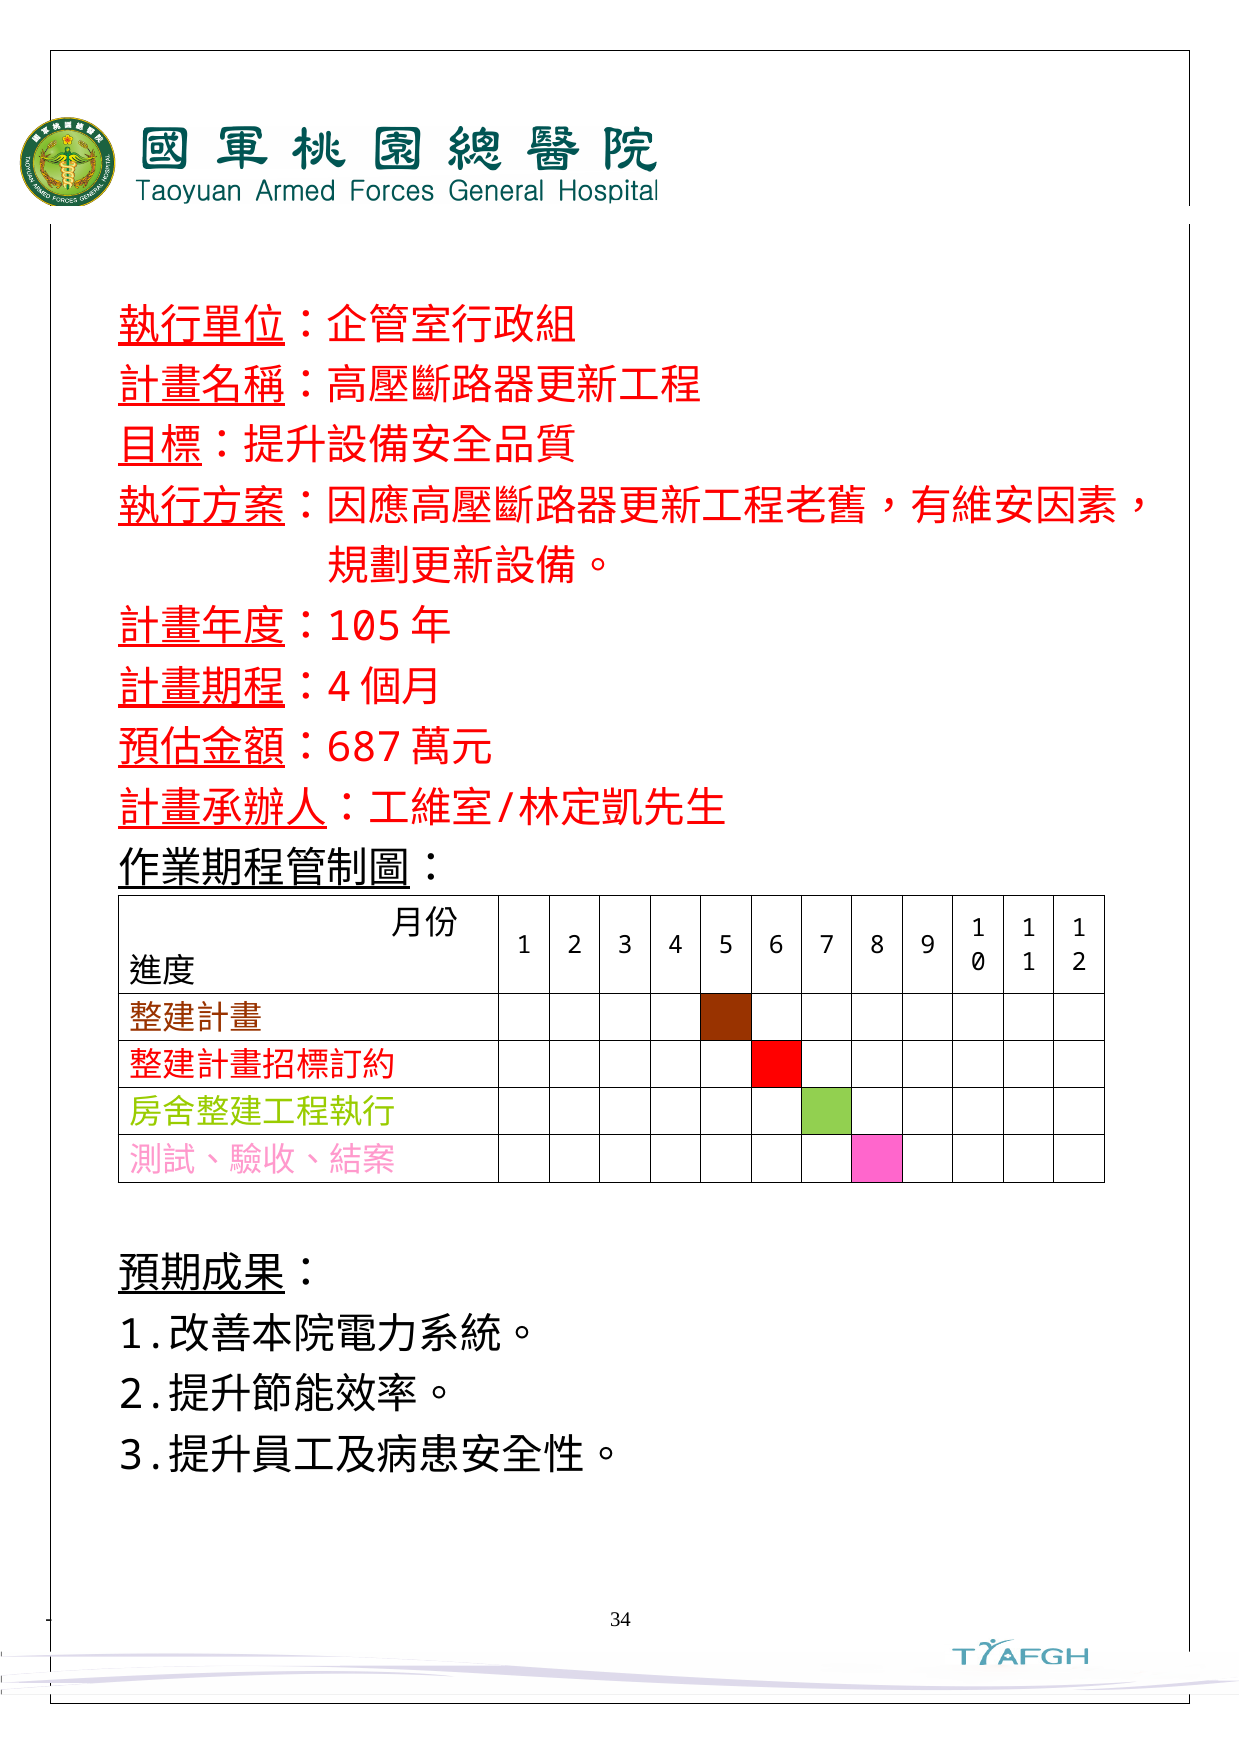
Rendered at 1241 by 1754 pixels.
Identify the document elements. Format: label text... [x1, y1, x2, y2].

table_header 8 [852, 896, 902, 992]
table_cell [903, 1041, 952, 1087]
table_header 12 [1054, 896, 1104, 992]
table_cell [651, 1135, 700, 1182]
table_header 10 [953, 896, 1003, 992]
table_cell [63, 165, 74, 186]
table_cell [701, 1088, 751, 1134]
table_cell [752, 1088, 801, 1134]
table_header 6 [752, 896, 801, 992]
table_cell [499, 1041, 549, 1087]
table_cell [852, 1088, 902, 1134]
table_cell [953, 1135, 1003, 1182]
table_cell [550, 994, 599, 1040]
table_cell [953, 1041, 1003, 1087]
table_cell 房舍整建工程執行 [119, 1088, 498, 1134]
text 計畫承辦人：工維室/林定凱先生 [118, 774, 1122, 834]
table_cell [550, 1041, 599, 1087]
text 執行方案：因應高壓斷路器更新工程老舊，有維安因素，規劃更新設備。 [118, 472, 1122, 592]
table_cell [852, 994, 902, 1040]
text 計畫名稱：高壓斷路器更新工程 [118, 351, 1122, 411]
text 2.提升節能效率。 [118, 1360, 1122, 1421]
table_cell [701, 994, 751, 1040]
table_cell [802, 1041, 851, 1087]
text 預估金額：687萬元 [118, 713, 1122, 774]
text 1.改善本院電力系統。 [118, 1300, 1122, 1360]
table_header 2 [550, 896, 599, 992]
table_cell [852, 1135, 902, 1182]
table_cell [651, 994, 700, 1040]
text 執行單位：企管室行政組 [118, 291, 1122, 351]
table_cell [903, 994, 952, 1040]
table_cell [1054, 1088, 1104, 1134]
table_cell [802, 1088, 851, 1134]
table_cell [600, 1088, 650, 1134]
table_cell [600, 994, 650, 1040]
table_cell [953, 994, 1003, 1040]
table_cell [752, 1135, 801, 1182]
table_cell [1054, 1135, 1104, 1182]
table_cell [1004, 1088, 1053, 1134]
table_cell [651, 1041, 700, 1087]
table_header 1 [499, 896, 549, 992]
table_cell [903, 1135, 952, 1182]
table_cell [1004, 1041, 1053, 1087]
table_cell [852, 1041, 902, 1087]
text 計畫期程：4個月 [118, 653, 1122, 713]
table_header 9 [903, 896, 952, 992]
table_cell [1004, 994, 1053, 1040]
table_cell [499, 1088, 549, 1134]
table_header 月份 進度 [119, 896, 498, 992]
text 3.提升員工及病患安全性。 [118, 1421, 1122, 1481]
text 目標：提升設備安全品質 [118, 411, 1122, 472]
table_cell 整建計畫 [119, 994, 498, 1040]
table_cell 測試、驗收、結案 [119, 1135, 498, 1182]
table_header 7 [802, 896, 851, 992]
text 作業期程管制圖： [118, 834, 1122, 895]
table_cell [701, 1135, 751, 1182]
table_cell [600, 1041, 650, 1087]
table_cell [499, 994, 549, 1040]
text 預期成果： [118, 1239, 1122, 1300]
table_cell [600, 1135, 650, 1182]
table_header 3 [600, 896, 650, 992]
table_cell [1054, 1041, 1104, 1087]
table_cell [953, 1088, 1003, 1134]
table_cell [651, 1088, 700, 1134]
table_header 5 [701, 896, 751, 992]
table_header 4 [651, 896, 700, 992]
table_header 11 [1004, 896, 1053, 992]
table_cell [1004, 1135, 1053, 1182]
table_cell [802, 994, 851, 1040]
table_cell [550, 1135, 599, 1182]
table_cell [752, 1041, 801, 1087]
table_cell [499, 1135, 549, 1182]
table_cell 整建計畫招標訂約 [119, 1041, 498, 1087]
table_cell [550, 1088, 599, 1134]
table_cell [903, 1088, 952, 1134]
table_cell [752, 994, 801, 1040]
text 計畫年度：105年 [118, 592, 1122, 653]
table_cell [1054, 994, 1104, 1040]
table_cell [701, 1041, 751, 1087]
table_cell [802, 1135, 851, 1182]
